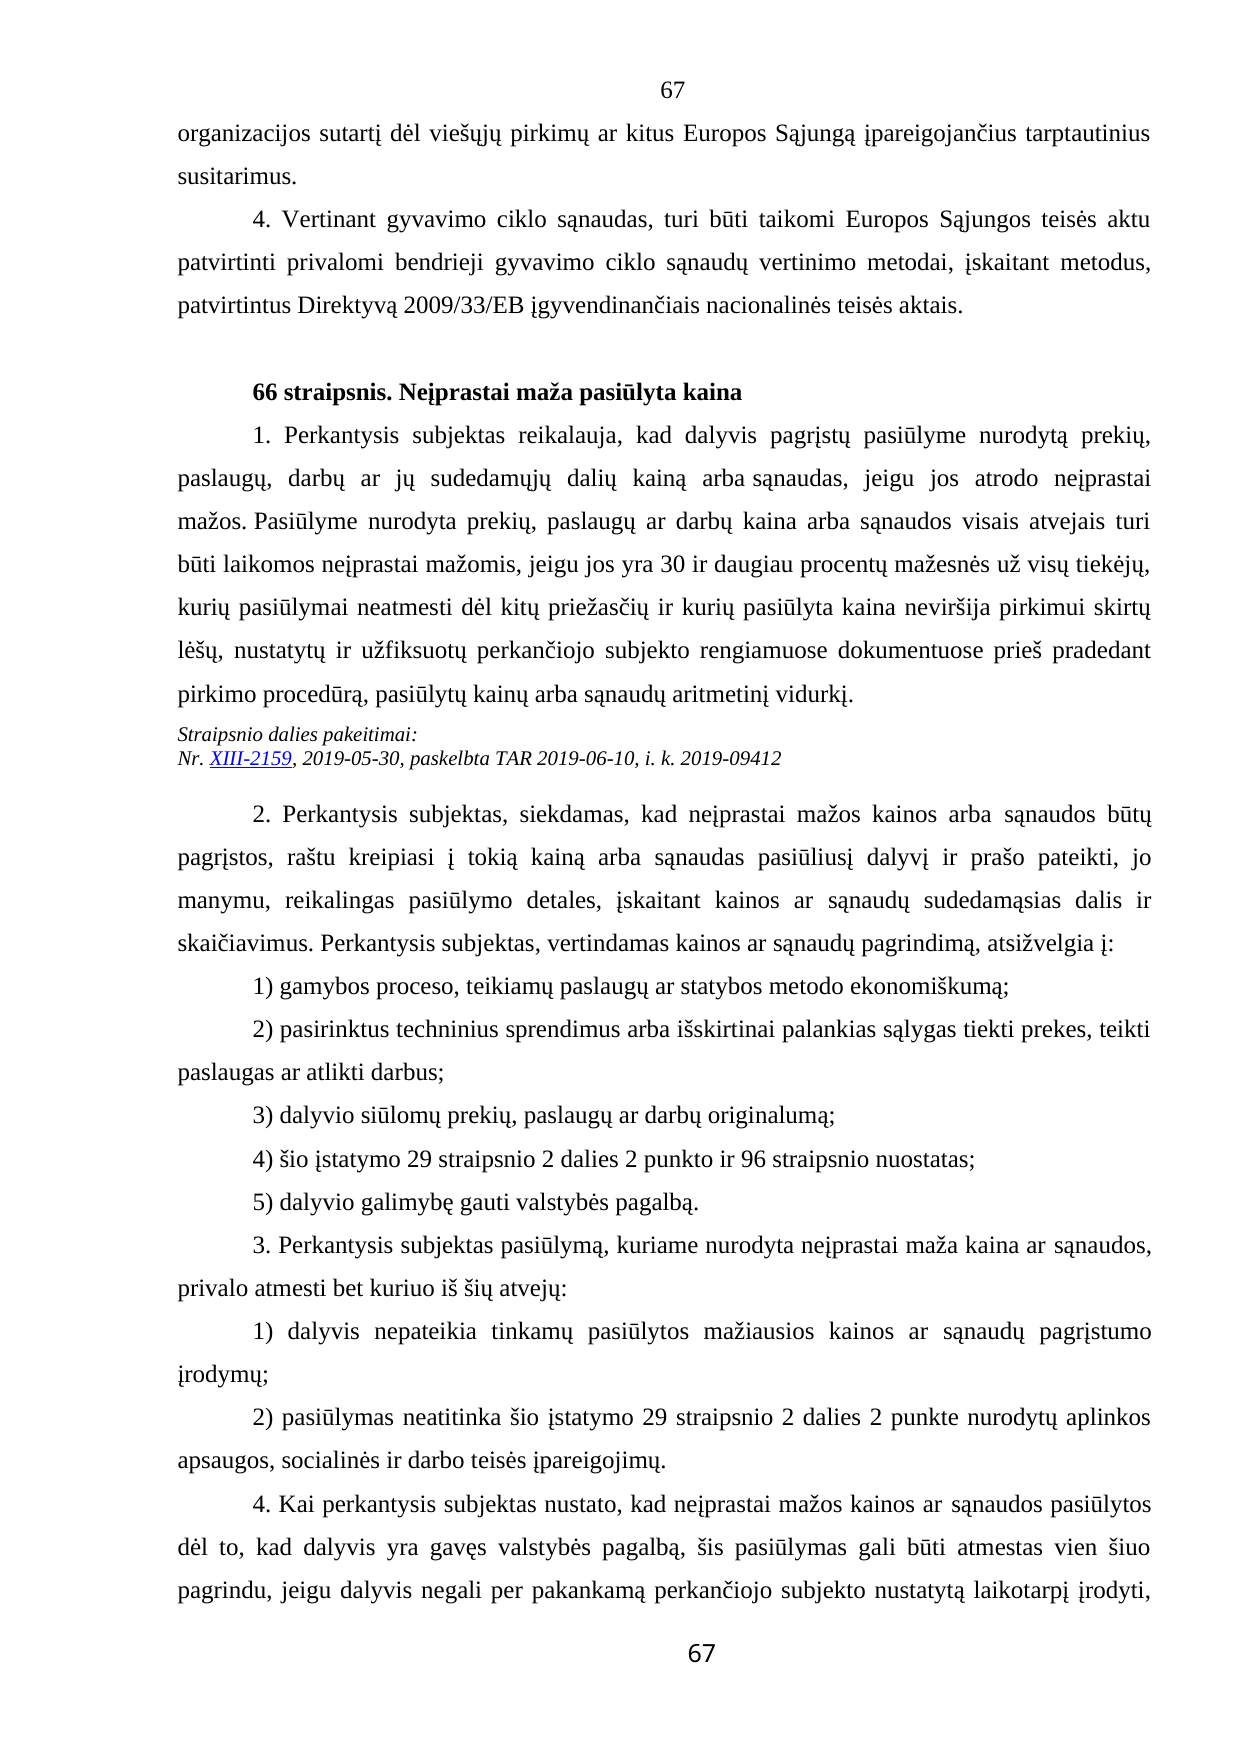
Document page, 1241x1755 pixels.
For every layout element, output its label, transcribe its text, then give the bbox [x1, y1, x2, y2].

text 5) dalyvio galimybę gauti valstybės pagalbą. [177, 1187, 1152, 1216]
text 1) gamybos proceso, teikiamų paslaugų ar statybos metodo ekonomiškumą; [177, 971, 1152, 1000]
text 4. Kai perkantysis subjektas nustato, kad neįprastai mažos kainos ar sąnaudos pasiūlytos dėl to, kad dalyvis yra gavęs valstybės pagalbą, šis pasiūlymas gali būti atmestas vien šiuo pagrindu, jeigu dalyvis negali per pakankamą perkančiojo subjekto nustatytą laikotarpį įrodyti, [177, 1489, 1152, 1604]
text 4) šio įstatymo 29 straipsnio 2 dalies 2 punkto ir 96 straipsnio nuostatas; [177, 1144, 1152, 1172]
text Nr. XIII-2159, 2019-05-30, paskelbta TAR 2019-06-10, i. k. 2019-09412 [177, 746, 1152, 770]
text 3) dalyvio siūlomų prekių, paslaugų ar darbų originalumą; [177, 1101, 1152, 1129]
text 1) dalyvis nepateikia tinkamų pasiūlytos mažiausios kainos ar sąnaudų pagrįstumo įrodymų; [177, 1316, 1152, 1388]
text organizacijos sutartį dėl viešųjų pirkimų ar kitus Europos Sąjungą įpareigojančius tarptautinius susitarimus. [177, 118, 1152, 190]
text 3. Perkantysis subjektas pasiūlymą, kuriame nurodyta neįprastai maža kaina ar sąnaudos, privalo atmesti bet kuriuo iš šių atvejų: [177, 1230, 1152, 1302]
text 4. Vertinant gyvavimo ciklo sąnaudas, turi būti taikomi Europos Sąjungos teisės aktu patvirtinti privalomi bendrieji gyvavimo ciklo sąnaudų vertinimo metodai, įskaitant metodus, patvirtintus Direktyvą 2009/33/EB įgyvendinančiais nacionalinės teisės aktais. [177, 204, 1152, 319]
text Straipsnio dalies pakeitimai: [177, 722, 1152, 746]
text 2. Perkantysis subjektas, siekdamas, kad neįprastai mažos kainos arba sąnaudos būtų pagrįstos, raštu kreipiasi į tokią kainą arba sąnaudas pasiūliusį dalyvį ir prašo pateikti, jo manymu, reikalingas pasiūlymo detales, įskaitant kainos ar sąnaudų sudedamąsias dalis ir skaičiavimus. Perkantysis subjektas, vertindamas kainos ar sąnaudų pagrindimą, atsižvelgia į: [177, 799, 1152, 957]
text 2) pasirinktus techninius sprendimus arba išskirtinai palankias sąlygas tiekti prekes, teikti paslaugas ar atlikti darbus; [177, 1014, 1152, 1086]
text 66 straipsnis. Neįprastai maža pasiūlyta kaina [177, 377, 1152, 406]
text 2) pasiūlymas neatitinka šio įstatymo 29 straipsnio 2 dalies 2 punkte nurodytų aplinkos apsaugos, socialinės ir darbo teisės įpareigojimų. [177, 1402, 1152, 1474]
text 1. Perkantysis subjektas reikalauja, kad dalyvis pagrįstų pasiūlyme nurodytą prekių, paslaugų, darbų ar jų sudedamųjų dalių kainą arba sąnaudas, jeigu jos atrodo neįprastai mažos. Pasiūlyme nurodyta prekių, paslaugų ar darbų kaina arba sąnaudos visais atvejais turi būti laikomos neįprastai mažomis, jeigu jos yra 30 ir daugiau procentų mažesnės už visų tiekėjų, kurių pasiūlymai neatmesti dėl kitų priežasčių ir kurių pasiūlyta kaina neviršija pirkimui skirtų lėšų, nustatytų ir užfiksuotų perkančiojo subjekto rengiamuose dokumentuose prieš pradedant pirkimo procedūrą, pasiūlytų kainų arba sąnaudų aritmetinį vidurkį. [177, 420, 1152, 707]
